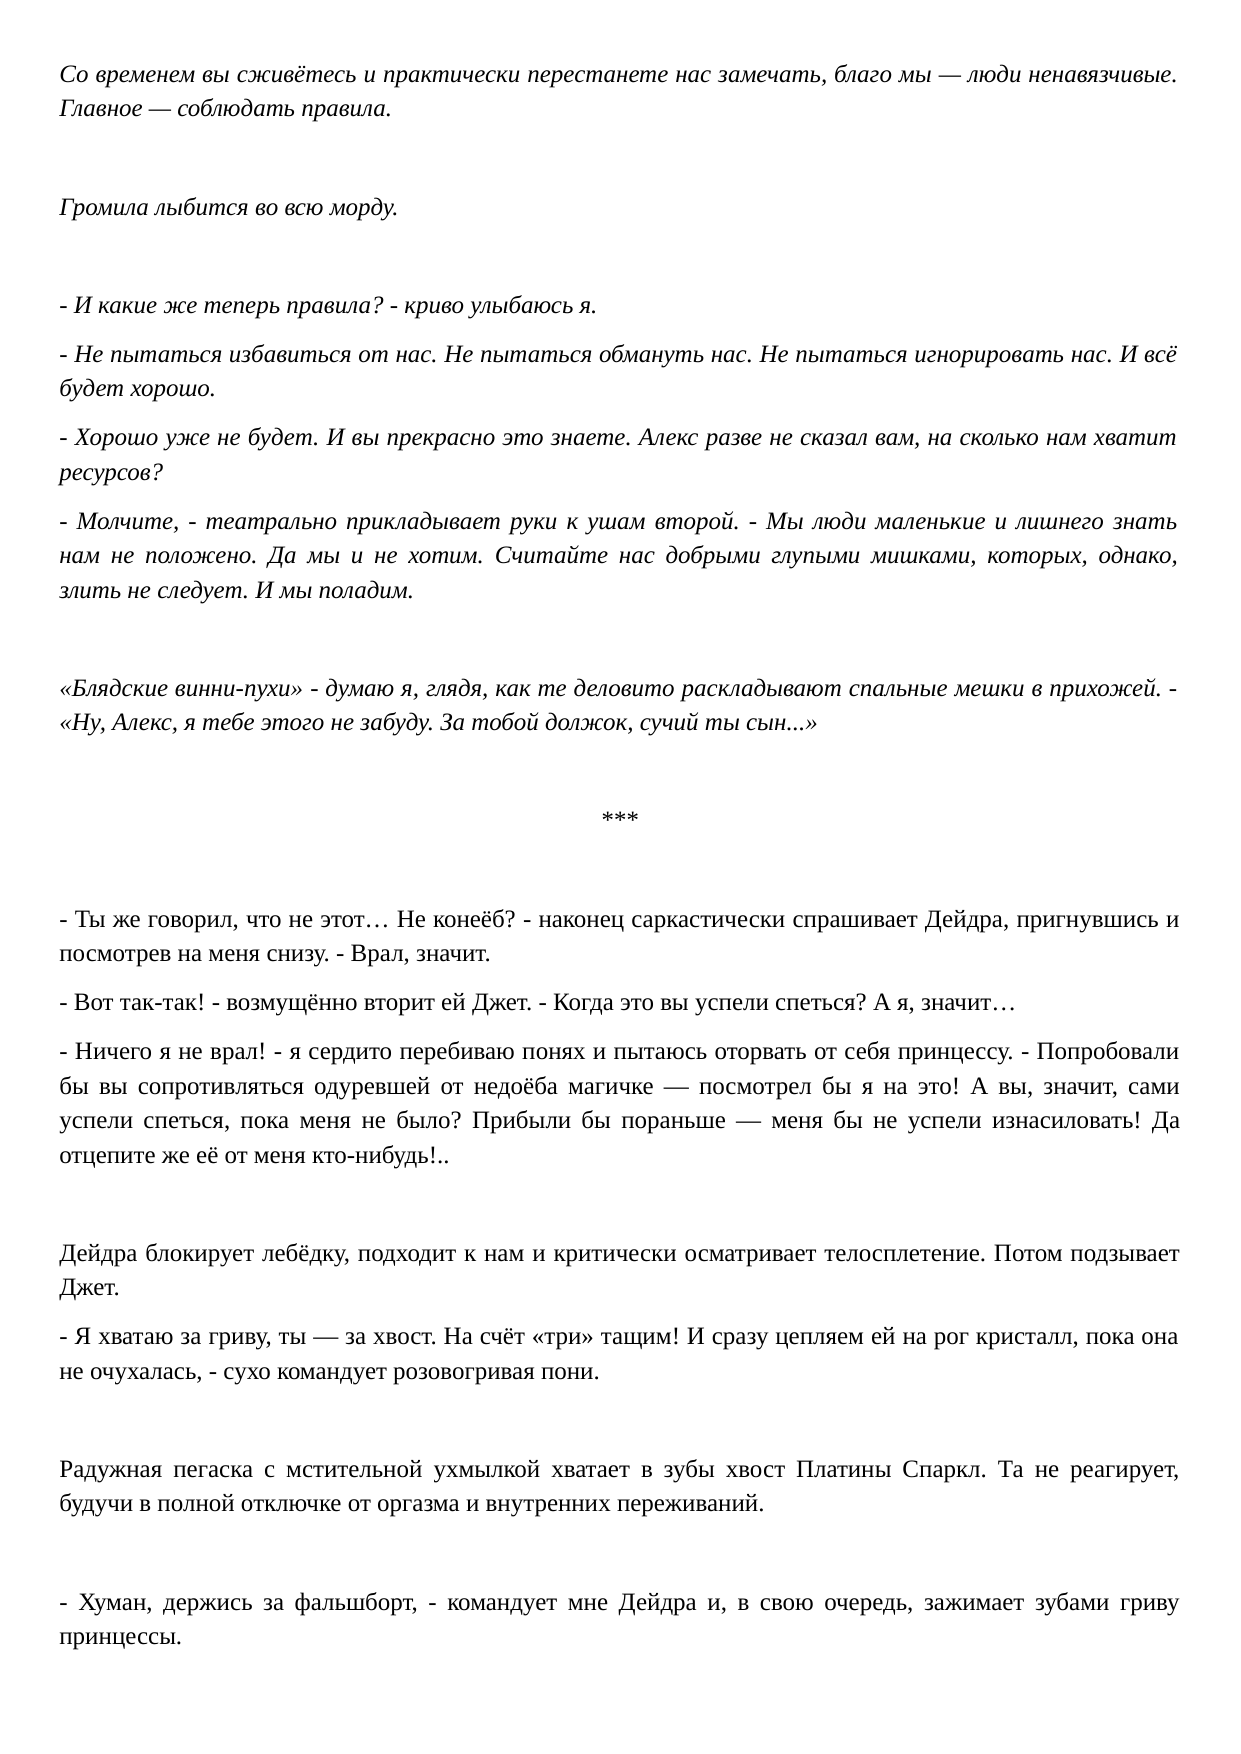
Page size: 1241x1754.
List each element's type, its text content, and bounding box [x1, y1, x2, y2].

text *** [59, 806, 1181, 834]
text - Молчите, - театрально прикладывает руки к ушам второй. - Мы люди маленькие и лишнего знать нам не положено. Да мы и не хотим. Считайте нас добрыми глупыми мишками, которых, однако, злить не следует. И мы поладим. [59, 506, 1181, 604]
text - Не пытаться избавиться от нас. Не пытаться обмануть нас. Не пытаться игнорировать нас. И всё будет хорошо. [59, 339, 1181, 402]
text Радужная пегаска с мстительной ухмылкой хватает в зубы хвост Платины Спаркл. Та не реагирует, будучи в полной отключке от оргазма и внутренних переживаний. [59, 1454, 1181, 1517]
text - Хорошо уже не будет. И вы прекрасно это знаете. Алекс разве не сказал вам, на сколько нам хватит ресурсов? [59, 422, 1181, 486]
text «Блядские винни-пухи» - думаю я, глядя, как те деловито раскладывают спальные мешки в прихожей. - «Ну, Алекс, я тебе этого не забуду. За тобой должок, сучий ты сын...» [59, 673, 1181, 736]
text Дейдра блокирует лебёдку, подходит к нам и критически осматривает телосплетение. Потом подзывает Джет. [59, 1238, 1181, 1301]
text Громила лыбится во всю морду. [59, 192, 1181, 220]
text - Ты же говорил, что не этот… Не конеёб? - наконец саркастически спрашивает Дейдра, пригнувшись и посмотрев на меня снизу. - Врал, значит. [59, 904, 1181, 967]
text - Вот так-так! - возмущённо вторит ей Джет. - Когда это вы успели спеться? А я, значит… [59, 987, 1181, 1016]
text - И какие же теперь правила? - криво улыбаюсь я. [59, 290, 1181, 318]
text - Хуман, держись за фальшборт, - командует мне Дейдра и, в свою очередь, зажимает зубами гриву принцессы. [59, 1587, 1181, 1650]
text - Ничего я не врал! - я сердито перебиваю понях и пытаюсь оторвать от себя принцессу. - Попробовали бы вы сопротивляться одуревшей от недоёба магичке — посмотрел бы я на это! А вы, значит, сами успели спеться, пока меня не было? Прибыли бы пораньше — меня бы не успели изнасиловать! Да отцепите же её от меня кто-нибудь!.. [59, 1036, 1181, 1168]
text - Я хватаю за гриву, ты — за хвост. На счёт «три» тащим! И сразу цепляем ей на рог кристалл, пока она не очухалась, - сухо командует розовогривая пони. [59, 1321, 1181, 1385]
text Со временем вы сживётесь и практически перестанете нас замечать, благо мы — люди ненавязчивые. Главное — соблюдать правила. [59, 59, 1181, 122]
